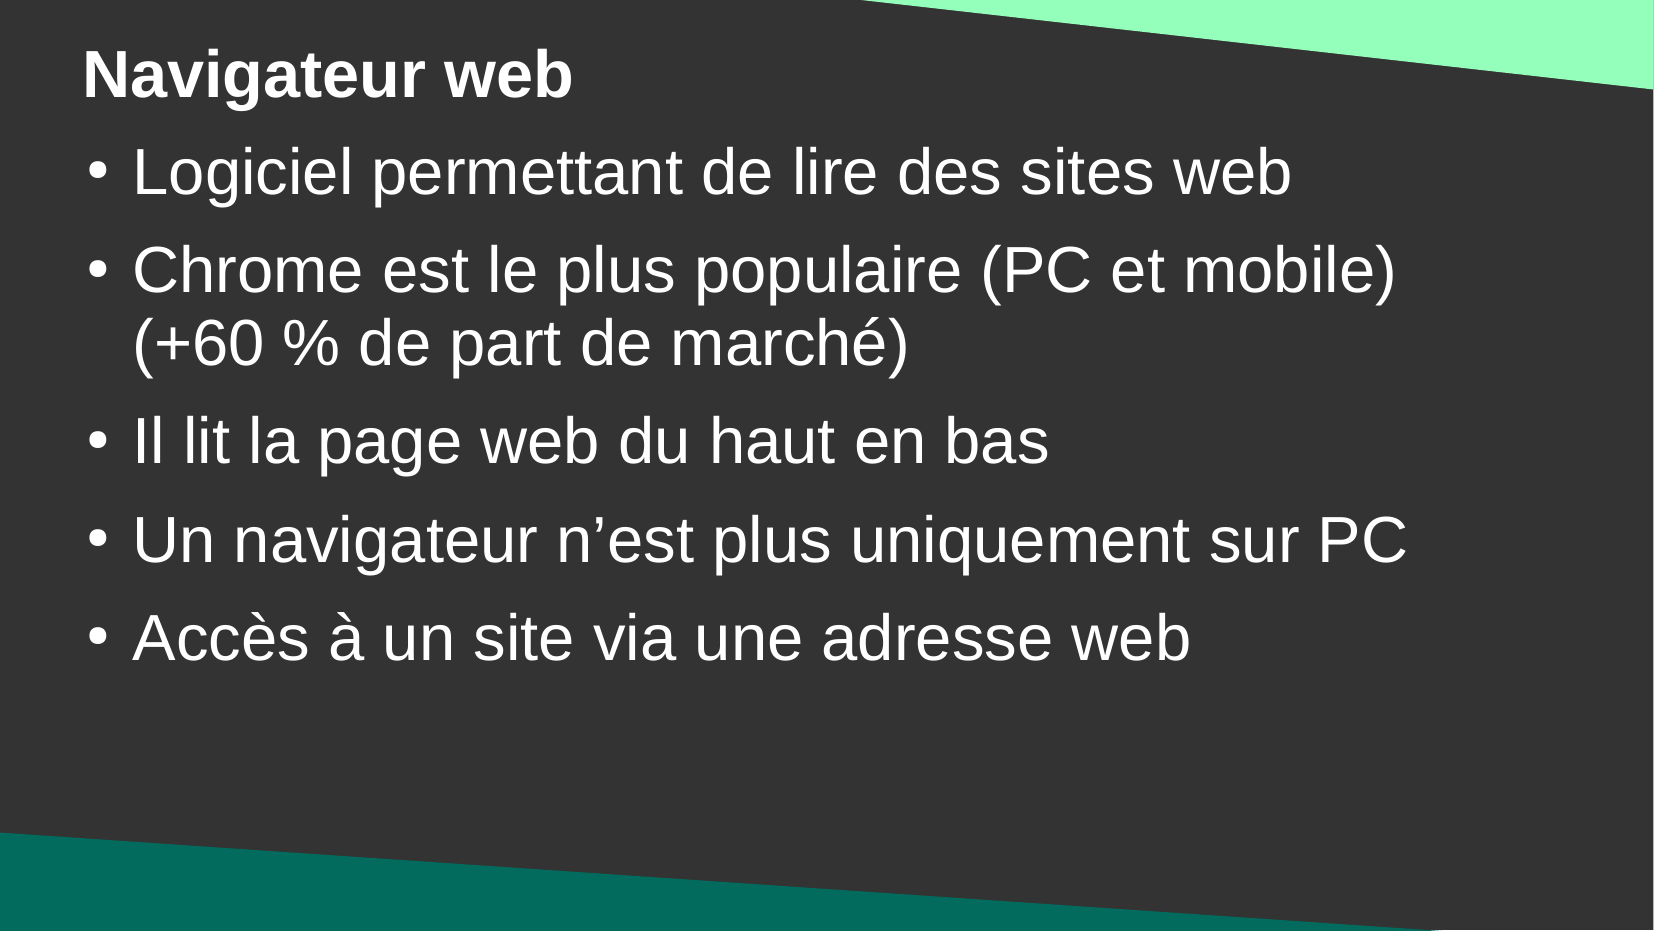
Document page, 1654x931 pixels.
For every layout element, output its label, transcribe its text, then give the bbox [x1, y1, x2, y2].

text_box [861, 0, 1654, 90]
title Navigateur web [82, 37, 1571, 114]
list Logiciel permettant de lire des sites web Chrome est le plus populaire (PC et mobile) (+60 % de part de marché) Il lit la page web du haut en bas Un navigateur n’est plus uniquement sur PC Accès à un site via une adresse web [70, 135, 1595, 675]
